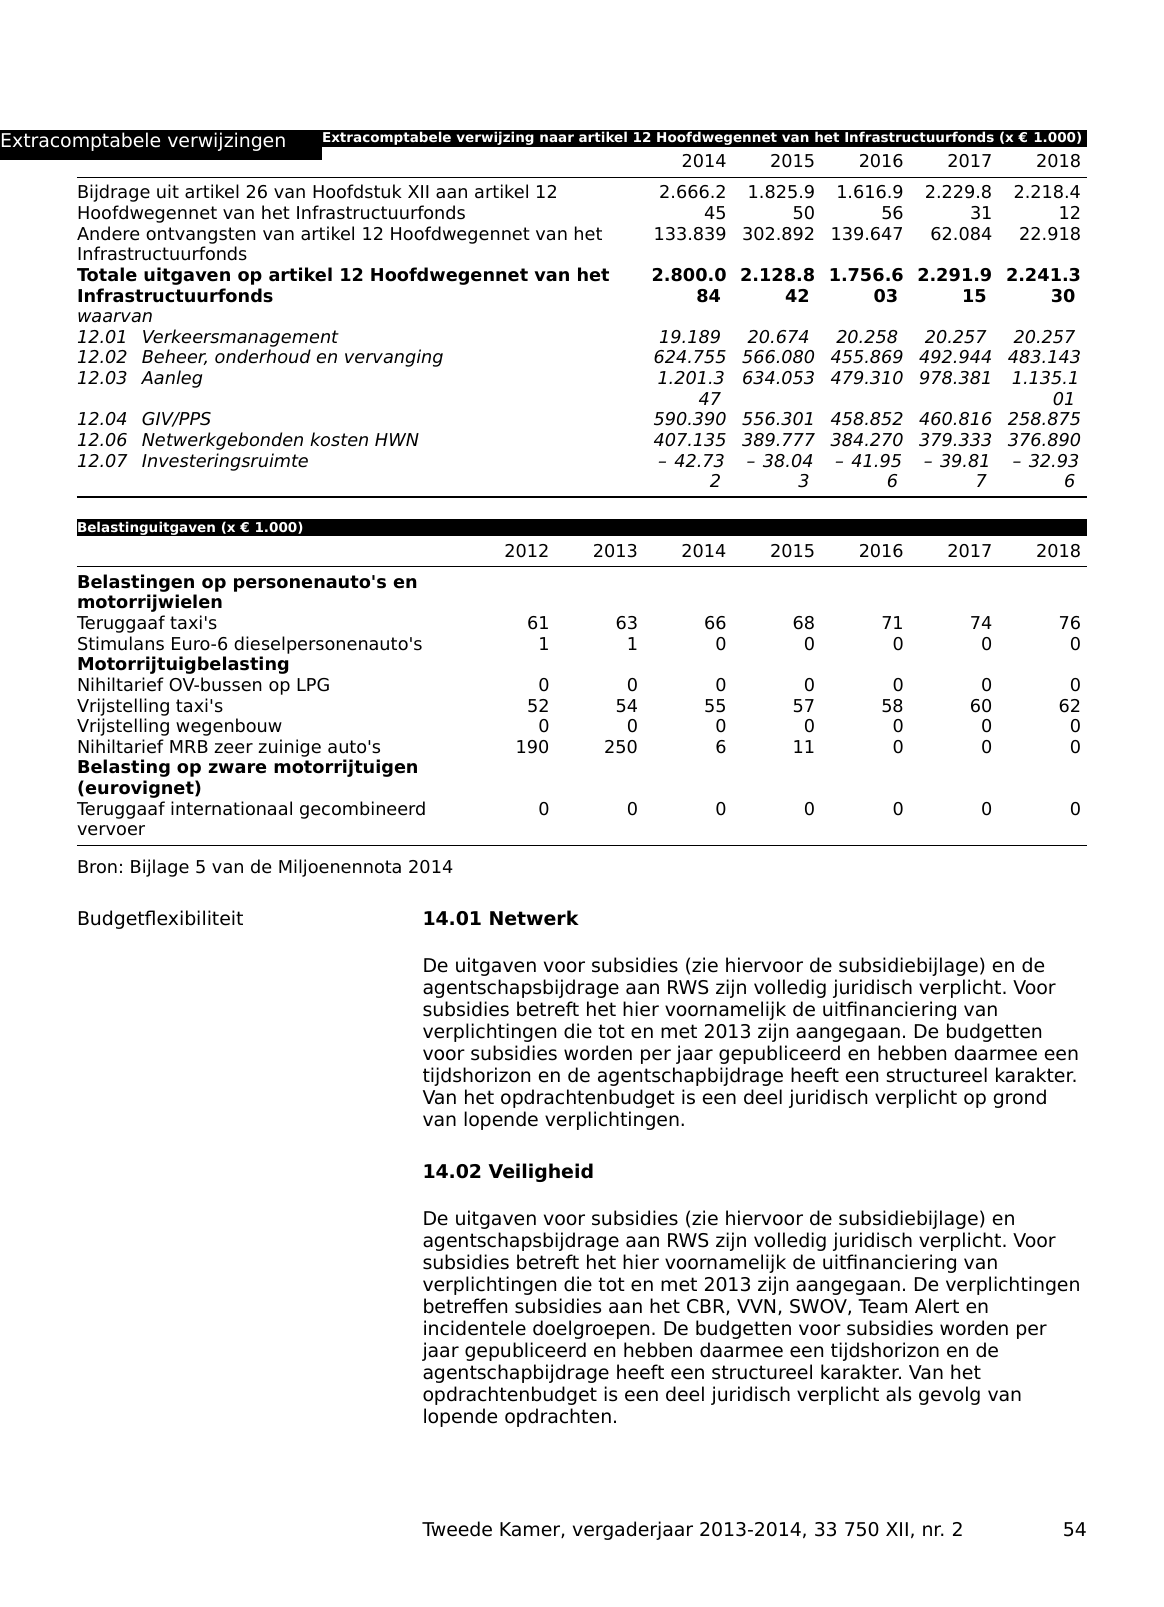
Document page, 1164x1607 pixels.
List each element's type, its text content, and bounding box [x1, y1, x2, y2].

table_cell Aanleg [136, 368, 644, 409]
table_cell 1.201.347 [644, 368, 732, 409]
table_cell 566.080 [732, 348, 821, 368]
table_cell 0 [555, 716, 644, 737]
table_cell 978.381 [909, 368, 998, 409]
table_cell 0 [998, 675, 1087, 696]
table_cell 12.07 [77, 451, 136, 496]
table_cell Verkeersmanagement [136, 327, 644, 347]
table_cell 62.084 [909, 224, 998, 265]
table_cell [909, 306, 998, 327]
table_cell [821, 758, 909, 799]
table_cell 2015 [732, 147, 821, 177]
table_cell 76 [998, 613, 1087, 634]
table_cell 479.310 [821, 368, 909, 409]
table_cell [998, 758, 1087, 799]
table_cell 55 [644, 696, 732, 716]
table_cell – 39.817 [909, 451, 998, 496]
table_cell 2018 [998, 536, 1087, 566]
table_cell [998, 654, 1087, 675]
table_cell 556.301 [732, 409, 821, 430]
table_cell 6 [644, 737, 732, 757]
table_cell Totale uitgaven op artikel 12 Hoofdwegennet van het Infrastructuurfonds [77, 265, 644, 306]
table_cell 0 [821, 675, 909, 696]
table_cell 0 [821, 634, 909, 654]
table_cell – 42.732 [644, 451, 732, 496]
table_cell 0 [466, 675, 555, 696]
table_cell 0 [998, 737, 1087, 757]
table_cell 11 [732, 737, 821, 757]
table_cell 62 [998, 696, 1087, 716]
text De uitgaven voor subsidies (zie hiervoor de subsidiebijlage) en de agentschapsbijdrage aan RWS zijn volledig juridisch verplicht. Voor subsidies betreft het hier voornamelijk de uitfinanciering van verplichtingen die tot en met 2013 zijn aangegaan. De budgetten voor subsidies worden per jaar gepubliceerd en hebben daarmee een tijdshorizon en de agentschapbijdrage heeft een structureel karakter. Van het opdrachtenbudget is een deel juridisch verplicht op grond van lopende verplichtingen. [422, 955, 1087, 1131]
table_cell 12.03 [77, 368, 136, 409]
table_cell [909, 567, 998, 613]
table_cell Beheer, onderhoud en vervanging [136, 348, 644, 368]
table_cell 20.257 [909, 327, 998, 347]
table_cell 0 [644, 716, 732, 737]
table_cell 460.816 [909, 409, 998, 430]
table_cell Nihiltarief OV-bussen op LPG [77, 675, 466, 696]
table_cell 2014 [644, 536, 732, 566]
table_cell 12.06 [77, 430, 136, 451]
table_cell 302.892 [732, 224, 821, 265]
table_cell [821, 306, 909, 327]
table_cell 0 [909, 634, 998, 654]
table_cell [821, 654, 909, 675]
table_cell 0 [998, 799, 1087, 845]
table_cell 12.04 [77, 409, 136, 430]
table_cell – 41.956 [821, 451, 909, 496]
table_cell 139.647 [821, 224, 909, 265]
table_cell 2012 [466, 536, 555, 566]
table_cell Stimulans Euro-6 dieselpersonenauto's [77, 634, 466, 654]
table_cell Teruggaaf taxi's [77, 613, 466, 634]
table_cell 0 [909, 716, 998, 737]
table_cell [909, 654, 998, 675]
subtitle 14.01 Netwerk [422, 908, 1087, 930]
table_cell 63 [555, 613, 644, 634]
table_cell [644, 758, 732, 799]
table_cell 2.800.084 [644, 265, 732, 306]
table_cell 483.143 [998, 348, 1087, 368]
table_cell [466, 654, 555, 675]
table_cell 20.674 [732, 327, 821, 347]
table_cell 2018 [998, 147, 1087, 177]
table_cell 0 [998, 634, 1087, 654]
table_cell 2016 [821, 536, 909, 566]
table_cell 58 [821, 696, 909, 716]
table_cell 68 [732, 613, 821, 634]
table_cell Belasting op zware motorrijtuigen (eurovignet) [77, 758, 466, 799]
table_cell 0 [909, 675, 998, 696]
table_cell 384.270 [821, 430, 909, 451]
table_cell 458.852 [821, 409, 909, 430]
table_cell [466, 758, 555, 799]
table_cell 1.756.603 [821, 265, 909, 306]
text Budgetflexibiliteit [77, 908, 399, 930]
table_cell 2.218.412 [998, 178, 1087, 224]
table_cell 634.053 [732, 368, 821, 409]
table_cell 0 [644, 675, 732, 696]
table_cell GIV/PPS [136, 409, 644, 430]
subtitle [77, 930, 399, 938]
table_cell 52 [466, 696, 555, 716]
table_cell 20.257 [998, 327, 1087, 347]
table_cell 2.229.831 [909, 178, 998, 224]
table_cell Andere ontvangsten van artikel 12 Hoofdwegennet van het Infrastructuurfonds [77, 224, 644, 265]
table_cell 57 [732, 696, 821, 716]
table_cell [732, 567, 821, 613]
table_cell 20.258 [821, 327, 909, 347]
table_cell 2.128.842 [732, 265, 821, 306]
table_cell 590.390 [644, 409, 732, 430]
table_cell 2015 [732, 536, 821, 566]
table_cell 0 [821, 716, 909, 737]
table_cell 0 [732, 675, 821, 696]
table_cell 0 [821, 799, 909, 845]
table_cell Vrijstelling wegenbouw [77, 716, 466, 737]
table_cell [998, 306, 1087, 327]
table_cell 0 [644, 634, 732, 654]
table_cell 54 [555, 696, 644, 716]
table_cell 0 [732, 634, 821, 654]
table_cell [998, 567, 1087, 613]
table_cell 492.944 [909, 348, 998, 368]
table_cell – 38.043 [732, 451, 821, 496]
table_cell 22.918 [998, 224, 1087, 265]
table_cell [821, 567, 909, 613]
subtitle 14.02 Veiligheid [422, 1161, 1087, 1183]
table_cell 2013 [555, 536, 644, 566]
table_cell 1.825.950 [732, 178, 821, 224]
table_cell 71 [821, 613, 909, 634]
table_header Belastinguitgaven (x € 1.000) [77, 519, 1087, 535]
table_cell 258.875 [998, 409, 1087, 430]
table_cell 66 [644, 613, 732, 634]
table_header Extracomptabele verwijzing naar artikel 12 Hoofdwegennet van het Infrastructuurfonds (x € 1.000) [0, 130, 1087, 160]
table_cell 0 [555, 675, 644, 696]
table_cell 379.333 [909, 430, 998, 451]
table_cell 1 [466, 634, 555, 654]
table_cell [555, 654, 644, 675]
table_cell 0 [821, 737, 909, 757]
table_cell 376.890 [998, 430, 1087, 451]
table_cell – 32.936 [998, 451, 1087, 496]
table_cell 0 [909, 799, 998, 845]
table_cell 12.02 [77, 348, 136, 368]
table_cell Bijdrage uit artikel 26 van Hoofdstuk XII aan artikel 12 Hoofdwegennet van het Infrastructuurfonds [77, 178, 644, 224]
table_cell [555, 567, 644, 613]
table_cell 0 [466, 799, 555, 845]
table_cell [732, 654, 821, 675]
table_cell [555, 758, 644, 799]
table_cell 0 [644, 799, 732, 845]
table_cell 2.291.915 [909, 265, 998, 306]
table_cell 455.869 [821, 348, 909, 368]
table_cell 0 [466, 716, 555, 737]
table_cell 1.616.956 [821, 178, 909, 224]
table_cell [77, 147, 644, 177]
table_cell 61 [466, 613, 555, 634]
table_cell waarvan [77, 306, 644, 327]
table_cell 0 [909, 737, 998, 757]
table_cell Netwerkgebonden kosten HWN [136, 430, 644, 451]
table_cell 407.135 [644, 430, 732, 451]
table_cell 133.839 [644, 224, 732, 265]
table_cell [732, 306, 821, 327]
table_cell [644, 306, 732, 327]
table_cell [466, 567, 555, 613]
table_cell 0 [555, 799, 644, 845]
table_cell 0 [732, 716, 821, 737]
table_cell [77, 536, 466, 566]
table_cell 0 [732, 799, 821, 845]
table_cell 2.241.330 [998, 265, 1087, 306]
table_cell 0 [998, 716, 1087, 737]
table_cell 190 [466, 737, 555, 757]
table_cell [644, 654, 732, 675]
table_cell 2014 [644, 147, 732, 177]
table_cell 1 [555, 634, 644, 654]
table_cell [644, 567, 732, 613]
table_cell 2016 [821, 147, 909, 177]
table_cell 389.777 [732, 430, 821, 451]
table_cell Teruggaaf internationaal gecombineerd vervoer [77, 799, 466, 845]
table_cell Motorrijtuigbelasting [77, 654, 466, 675]
table_cell 12.01 [77, 327, 136, 347]
table_cell 250 [555, 737, 644, 757]
table_cell 2017 [909, 536, 998, 566]
table_cell 60 [909, 696, 998, 716]
table_cell 624.755 [644, 348, 732, 368]
table_cell Investeringsruimte [136, 451, 644, 496]
table_cell 1.135.101 [998, 368, 1087, 409]
table_cell Vrijstelling taxi's [77, 696, 466, 716]
table_cell [909, 758, 998, 799]
text De uitgaven voor subsidies (zie hiervoor de subsidiebijlage) en agentschapsbijdrage aan RWS zijn volledig juridisch verplicht. Voor subsidies betreft het hier voornamelijk de uitfinanciering van verplichtingen die tot en met 2013 zijn aangegaan. De verplichtingen betreffen subsidies aan het CBR, VVN, SWOV, Team Alert en incidentele doelgroepen. De budgetten voor subsidies worden per jaar gepubliceerd en hebben daarmee een tijdshorizon en de agentschapbijdrage heeft een structureel karakter. Van het opdrachtenbudget is een deel juridisch verplicht als gevolg van lopende opdrachten. [422, 1208, 1087, 1428]
table_cell Bron: Bijlage 5 van de Miljoenennota 2014 [77, 846, 1087, 878]
table_cell [732, 758, 821, 799]
table_cell Belastingen op personenauto's en motorrijwielen [77, 567, 466, 613]
table_cell 2017 [909, 147, 998, 177]
table_cell Nihiltarief MRB zeer zuinige auto's [77, 737, 466, 757]
table_cell 74 [909, 613, 998, 634]
table_cell 19.189 [644, 327, 732, 347]
table_cell 2.666.245 [644, 178, 732, 224]
